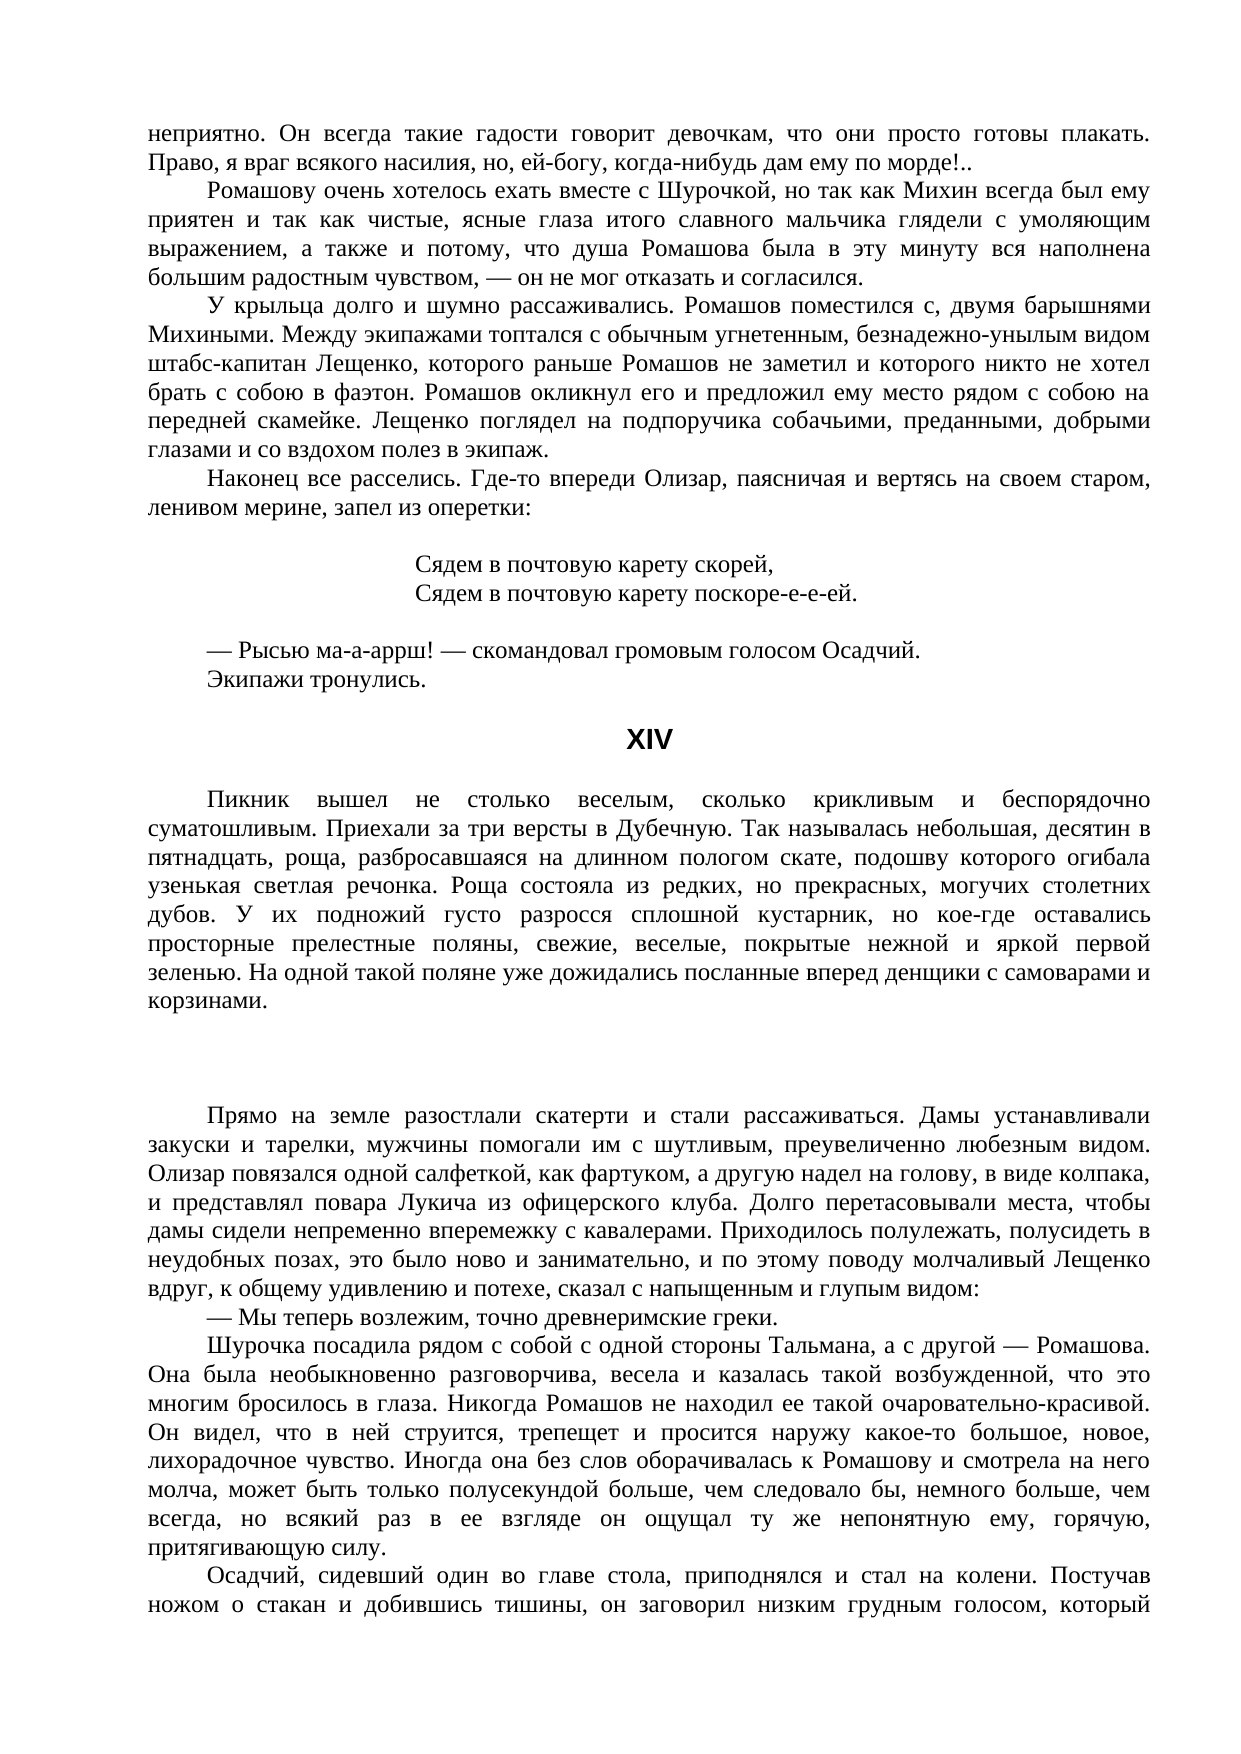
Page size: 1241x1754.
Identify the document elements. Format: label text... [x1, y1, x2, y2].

text Осадчий, сидевший один во главе стола, приподнялся и стал на колени. Постучав ножом о стакан и добившись тишины, он заговорил низким грудным голосом, который [148, 1560, 1152, 1618]
text Прямо на земле разостлали скатерти и стали рассаживаться. Дамы устанавливали закуски и тарелки, мужчины помогали им с шутливым, преувеличенно любезным видом. Олизар повязался одной салфеткой, как фартуком, а другую надел на голову, в виде колпака, и представлял повара Лукича из офицерского клуба. Долго перетасовывали места, чтобы дамы сидели непременно вперемежку с кавалерами. Приходилось полулежать, полусидеть в неудобных позах, это было ново и занимательно, и по этому поводу молчаливый Лещенко вдруг, к общему удивлению и потехе, сказал с напыщенным и глупым видом: [148, 1100, 1152, 1302]
text Шурочка посадила рядом с собой с одной стороны Тальмана, а с другой — Ромашова. Она была необыкновенно разговорчива, весела и казалась такой возбужденной, что это многим бросилось в глаза. Никогда Ромашов не находил ее такой очаровательно-красивой. Он видел, что в ней струится, трепещет и просится наружу какое-то большое, новое, лихорадочное чувство. Иногда она без слов оборачивалась к Ромашову и смотрела на него молча, может быть только полусекундой больше, чем следовало бы, немного больше, чем всегда, но всякий раз в ее взгляде он ощущал ту же непонятную ему, горячую, притягивающую силу. [148, 1330, 1152, 1560]
text — Рысью ма-а-аррш! — скомандовал громовым голосом Осадчий. [148, 636, 1152, 664]
text Сядем в почтовую карету скорей, [356, 549, 1089, 578]
text — Мы теперь возлежим, точно древнеримские греки. [148, 1302, 1152, 1330]
text Наконец все расселись. Где-то впереди Олизар, паясничая и вертясь на своем старом, ленивом мерине, запел из оперетки: [148, 463, 1152, 521]
subtitle XIV [148, 722, 1152, 755]
text Экипажи тронулись. [148, 664, 1152, 693]
text Пикник вышел не столько веселым, сколько крикливым и беспорядочно суматошливым. Приехали за три версты в Дубечную. Так называлась небольшая, десятин в пятнадцать, роща, разбросавшаяся на длинном пологом скате, подошву которого огибала узенькая светлая речонка. Роща состояла из редких, но прекрасных, могучих столетних дубов. У их подножий густо разросся сплошной кустарник, но кое-где оставались просторные прелестные поляны, свежие, веселые, покрытые нежной и яркой первой зеленью. На одной такой поляне уже дожидались посланные вперед денщики с самоварами и корзинами. [148, 784, 1152, 1014]
text Сядем в почтовую карету поскоре-е-е-ей. [356, 578, 1089, 607]
text У крыльца долго и шумно рассаживались. Ромашов поместился с, двумя барышнями Михиными. Между экипажами топтался с обычным угнетенным, безнадежно-унылым видом штабс-капитан Лещенко, которого раньше Ромашов не заметил и которого никто не хотел брать с собою в фаэтон. Ромашов окликнул его и предложил ему место рядом с собою на передней скамейке. Лещенко поглядел на подпоручика собачьими, преданными, добрыми глазами и со вздохом полез в экипаж. [148, 291, 1152, 463]
text Ромашову очень хотелось ехать вместе с Шурочкой, но так как Михин всегда был ему приятен и так как чистые, ясные глаза итого славного мальчика глядели с умоляющим выражением, а также и потому, что душа Ромашова была в эту минуту вся наполнена большим радостным чувством, — он не мог отказать и согласился. [148, 176, 1152, 291]
text неприятно. Он всегда такие гадости говорит девочкам, что они просто готовы плакать. Право, я враг всякого насилия, но, ей-богу, когда-нибудь дам ему по морде!.. [148, 118, 1152, 176]
